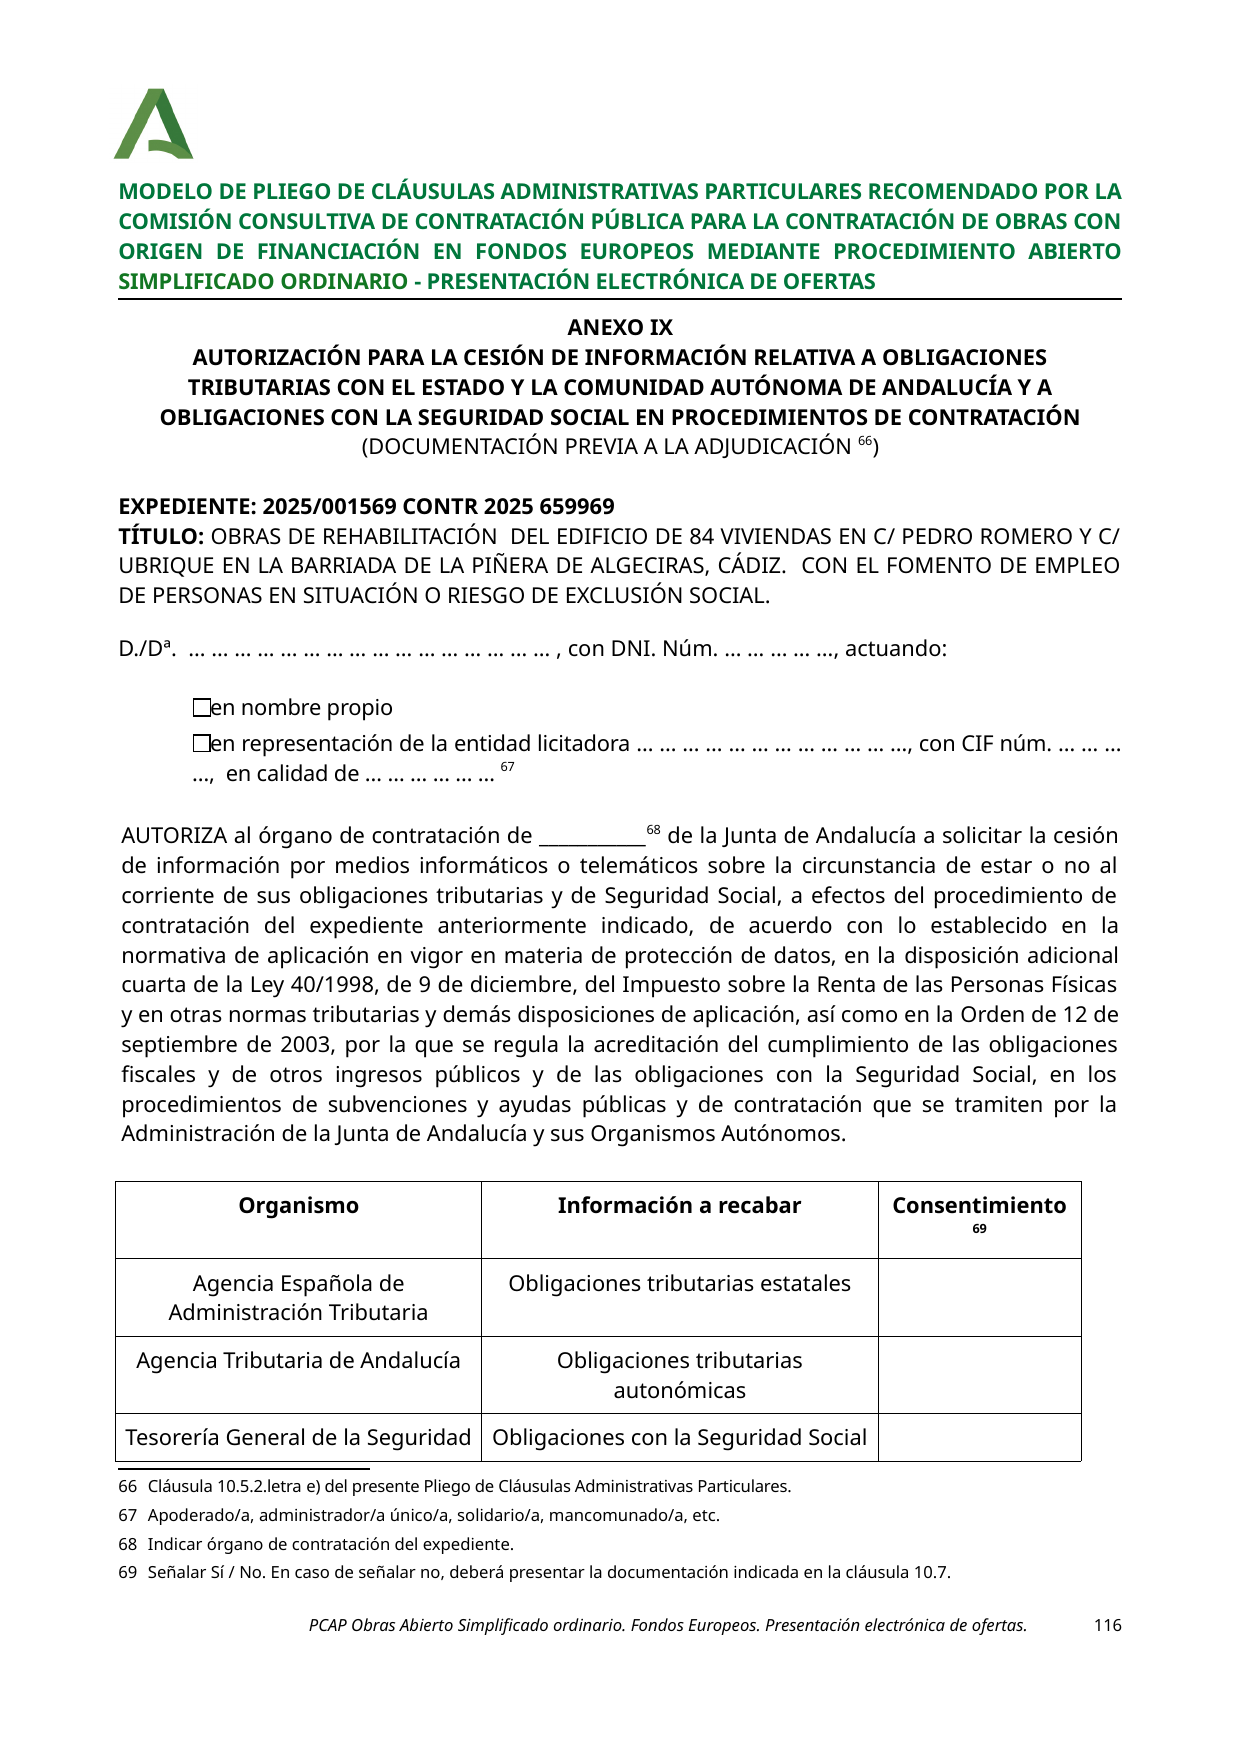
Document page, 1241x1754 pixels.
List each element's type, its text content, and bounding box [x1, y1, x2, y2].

text EXPEDIENTE: 2025/001569 CONTR 2025 659969 [118, 491, 1122, 521]
text TÍTULO: OBRAS DE REHABILITACIÓN DEL EDIFICIO DE 84 VIVIENDAS EN C/ PEDRO ROMERO Y C/ UBRIQUE EN LA BARRIADA DE LA PIÑERA DE ALGECIRAS, CÁDIZ. CON EL FOMENTO DE EMPLEO DE PERSONAS EN SITUACIÓN O RIESGO DE EXCLUSIÓN SOCIAL. [118, 521, 1122, 610]
text Apoderado/a, administrador/a único/a, solidario/a, mancomunado/a, etc. [118, 1504, 1122, 1526]
table_cell [879, 1259, 1081, 1336]
text ANEXO IX [118, 312, 1122, 342]
text MODELO DE PLIEGO DE CLÁUSULAS ADMINISTRATIVAS PARTICULARES RECOMENDADO POR LA COMISIÓN CONSULTIVA DE CONTRATACIÓN PÚBLICA PARA LA CONTRATACIÓN DE OBRAS CON ORIGEN DE FINANCIACIÓN EN FONDOS EUROPEOS MEDIANTE PROCEDIMIENTO ABIERTO SIMPLIFICADO ORDINARIO - PRESENTACIÓN ELECTRÓNICA DE OFERTAS [118, 176, 1122, 298]
text D./Dª. … … … … … … … … … … … … … … … … , con DNI. Núm. … … … … …, actuando: [118, 633, 1122, 663]
text en representación de la entidad licitadora … … … … … … … … … … … …, con CIF núm. … … … …, en calidad de … … … … … … [192, 728, 1122, 788]
table_cell Obligaciones tributarias autonómicas [482, 1337, 878, 1413]
table_header Consentimiento [879, 1182, 1081, 1258]
text en nombre propio [192, 692, 1122, 722]
table_cell Obligaciones tributarias estatales [482, 1259, 878, 1336]
table_header Información a recabar [482, 1182, 878, 1258]
picture [109, 84, 198, 163]
table_cell Agencia Española de Administración Tributaria [116, 1259, 481, 1336]
table_cell [879, 1414, 1081, 1461]
text AUTORIZACIÓN PARA LA CESIÓN DE INFORMACIÓN RELATIVA A OBLIGACIONES TRIBUTARIAS CON EL ESTADO Y LA COMUNIDAD AUTÓNOMA DE ANDALUCÍA Y A OBLIGACIONES CON LA SEGURIDAD SOCIAL EN PROCEDIMIENTOS DE CONTRATACIÓN [118, 342, 1122, 431]
table_cell [879, 1337, 1081, 1413]
text Indicar órgano de contratación del expediente. [118, 1532, 1122, 1555]
text (DOCUMENTACIÓN PREVIA A LA ADJUDICACIÓN ) [118, 431, 1122, 461]
table_cell Tesorería General de la Seguridad [116, 1414, 481, 1461]
table_header Organismo [116, 1182, 481, 1258]
text Cláusula 10.5.2.letra e) del presente Pliego de Cláusulas Administrativas Particulares. [118, 1475, 1122, 1498]
table_cell Agencia Tributaria de Andalucía [116, 1337, 481, 1413]
table_cell Obligaciones con la Seguridad Social [482, 1414, 878, 1461]
text AUTORIZA al órgano de contratación de ___________ de la Junta de Andalucía a solicitar la cesión de información por medios informáticos o telemáticos sobre la circunstancia de estar o no al corriente de sus obligaciones tributarias y de Seguridad Social, a efectos del procedimiento de contratación del expediente anteriormente indicado, de acuerdo con lo establecido en la normativa de aplicación en vigor en materia de protección de datos, en la disposición adicional cuarta de la Ley 40/1998, de 9 de diciembre, del Impuesto sobre la Renta de las Personas Físicas y en otras normas tributarias y demás disposiciones de aplicación, así como en la Orden de 12 de septiembre de 2003, por la que se regula la acreditación del cumplimiento de las obligaciones fiscales y de otros ingresos públicos y de las obligaciones con la Seguridad Social, en los procedimientos de subvenciones y ayudas públicas y de contratación que se tramiten por la Administración de la Junta de Andalucía y sus Organismos Autónomos. [118, 818, 1122, 1148]
